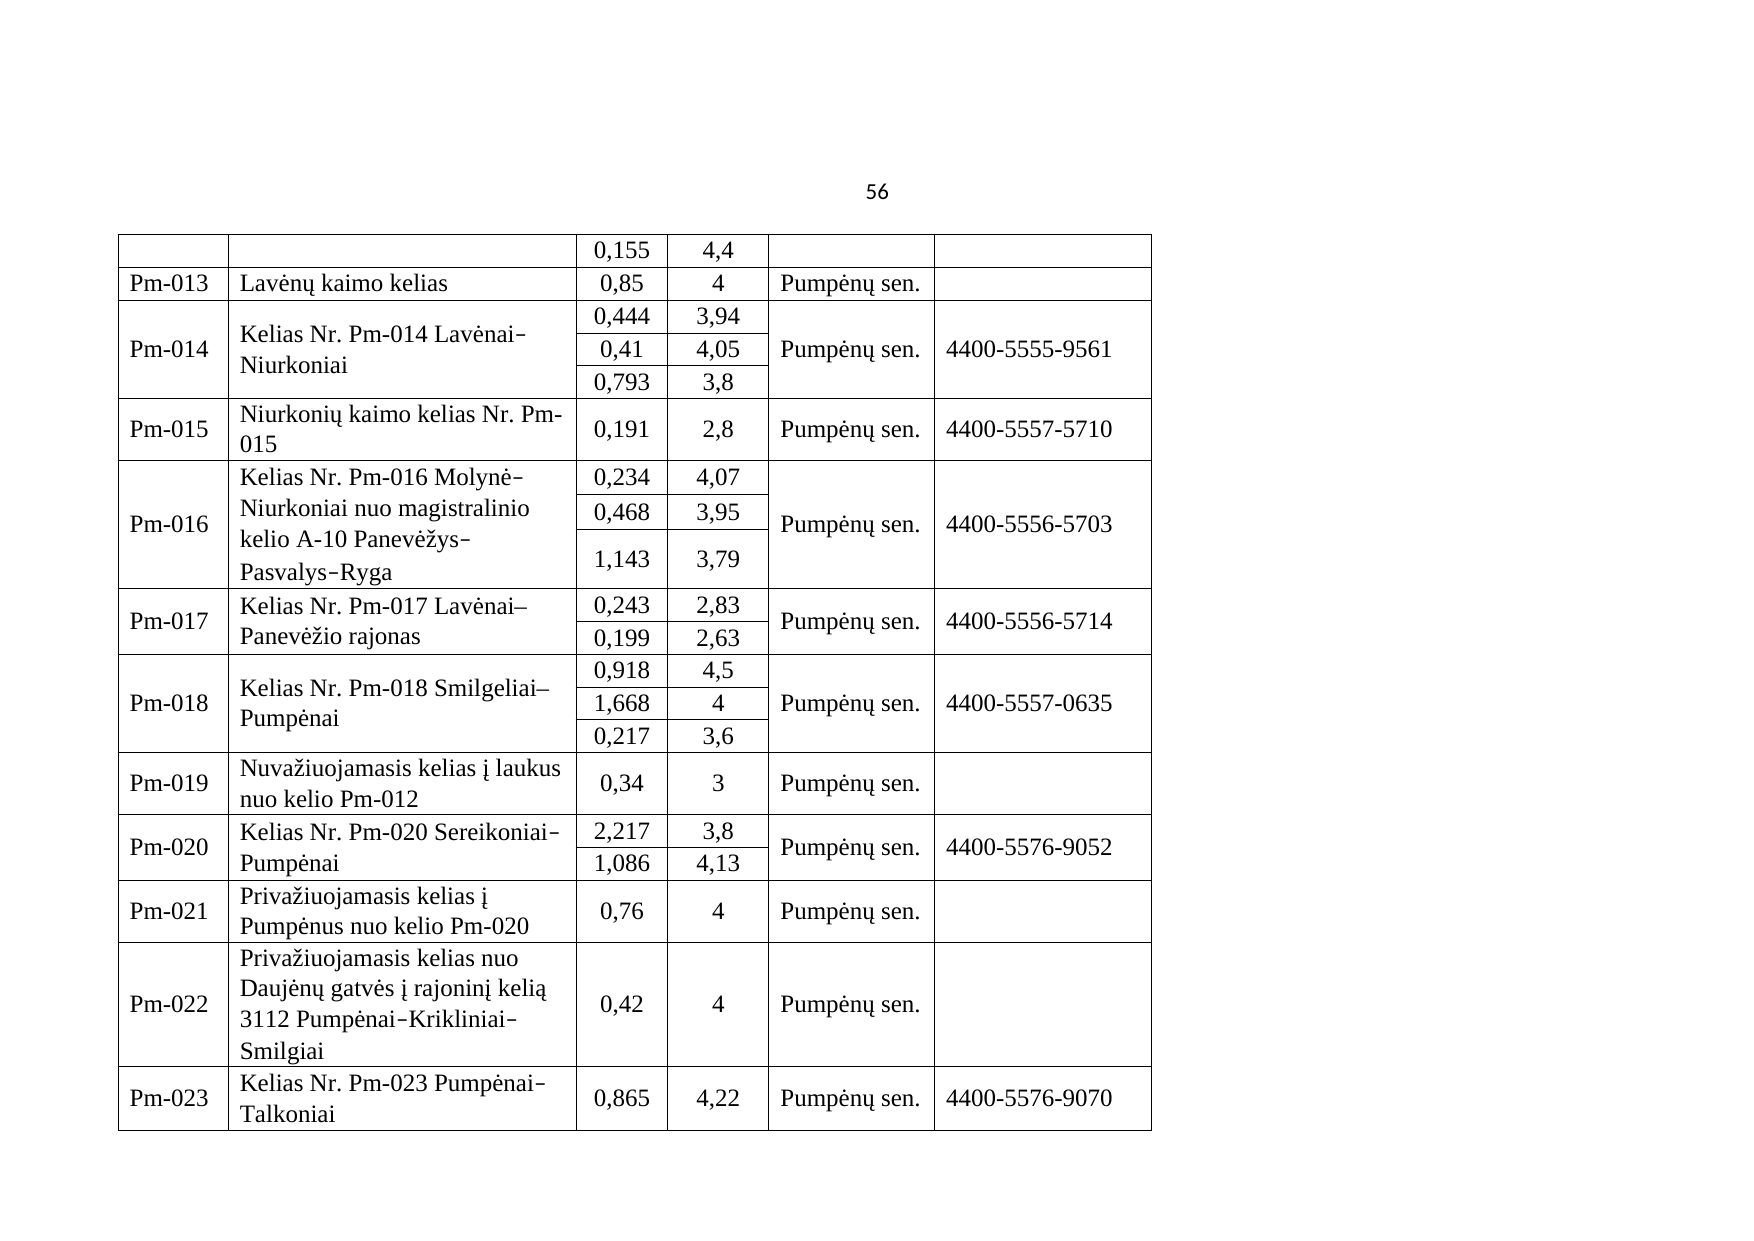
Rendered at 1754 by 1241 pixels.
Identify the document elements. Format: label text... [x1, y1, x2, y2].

table_cell Pm-013 [119, 268, 228, 299]
table_cell 3,8 [668, 815, 768, 847]
table_cell 0,199 [577, 622, 667, 654]
table_cell 0,243 [577, 589, 667, 621]
table_cell Pumpėnų sen. [769, 399, 934, 460]
table_cell 0,444 [577, 301, 667, 332]
table_cell Pumpėnų sen. [769, 881, 934, 942]
table_cell 0,865 [577, 1067, 667, 1130]
table_cell 3,79 [668, 530, 768, 588]
table_cell 4 [668, 881, 768, 942]
table_cell Pm-023 [119, 1067, 228, 1130]
table_cell 1,086 [577, 848, 667, 880]
table_cell Privažiuojamasis kelias nuo Daujėnų gatvės į rajoninį kelią 3112 Pumpėnai–Krikliniai–Smilgiai [229, 943, 576, 1066]
table_cell Pumpėnų sen. [769, 753, 934, 814]
table_cell 2,83 [668, 589, 768, 621]
table_cell 4400-5576-9052 [935, 815, 1151, 880]
table_cell 3,95 [668, 495, 768, 529]
table_cell 2,217 [577, 815, 667, 847]
table_cell [935, 235, 1151, 267]
table_cell Pm-017 [119, 589, 228, 654]
table_cell 0,191 [577, 399, 667, 460]
table_cell 4,05 [668, 334, 768, 365]
table_cell 0,155 [577, 235, 667, 267]
table_cell 0,85 [577, 268, 667, 299]
table_cell [935, 753, 1151, 814]
table_cell Pm-014 [119, 301, 228, 398]
table_cell Privažiuojamasis kelias į Pumpėnus nuo kelio Pm-020 [229, 881, 576, 942]
table_cell 4,22 [668, 1067, 768, 1130]
table_cell [935, 268, 1151, 299]
table_cell 0,918 [577, 655, 667, 687]
table_cell 4400-5557-5710 [935, 399, 1151, 460]
table_cell 0,42 [577, 943, 667, 1066]
table_cell Pm-015 [119, 399, 228, 460]
table_cell 1,143 [577, 530, 667, 588]
table_cell Kelias Nr. Pm-020 Sereikoniai–Pumpėnai [229, 815, 576, 880]
table_cell Pumpėnų sen. [769, 655, 934, 752]
table_cell [935, 943, 1151, 1066]
table_cell [229, 235, 576, 267]
table_cell Pumpėnų sen. [769, 461, 934, 588]
table_cell Kelias Nr. Pm-014 Lavėnai–Niurkoniai [229, 301, 576, 398]
table_cell Pm-021 [119, 881, 228, 942]
table_cell 0,217 [577, 720, 667, 752]
table_cell Pm-016 [119, 461, 228, 588]
table_cell Pumpėnų sen. [769, 268, 934, 299]
table_cell 0,234 [577, 461, 667, 494]
table_cell 4400-5576-9070 [935, 1067, 1151, 1130]
table_cell 4400-5555-9561 [935, 301, 1151, 398]
table_cell 4 [668, 688, 768, 719]
table_cell Pumpėnų sen. [769, 815, 934, 880]
table_cell Pumpėnų sen. [769, 589, 934, 654]
table_cell 4 [668, 268, 768, 299]
table_cell Kelias Nr. Pm-017 Lavėnai–Panevėžio rajonas [229, 589, 576, 654]
table_cell Pm-018 [119, 655, 228, 752]
table_cell 4,07 [668, 461, 768, 494]
table_cell Pumpėnų sen. [769, 943, 934, 1066]
table_cell 4400-5556-5703 [935, 461, 1151, 588]
table_cell Pumpėnų sen. [769, 1067, 934, 1130]
table_cell 0,34 [577, 753, 667, 814]
table_cell [119, 235, 228, 267]
table_cell 3 [668, 753, 768, 814]
table_cell Nuvažiuojamasis kelias į laukus nuo kelio Pm-012 [229, 753, 576, 814]
table_cell 1,668 [577, 688, 667, 719]
table_cell 4,5 [668, 655, 768, 687]
table_cell Kelias Nr. Pm-016 Molynė–Niurkoniai nuo magistralinio kelio A-10 Panevėžys–Pasvalys–Ryga [229, 461, 576, 588]
table_cell 2,8 [668, 399, 768, 460]
table_cell Niurkonių kaimo kelias Nr. Pm-015 [229, 399, 576, 460]
table_cell Lavėnų kaimo kelias [229, 268, 576, 299]
table_cell 4400-5556-5714 [935, 589, 1151, 654]
table_cell Pm-022 [119, 943, 228, 1066]
table_cell 0,793 [577, 366, 667, 398]
table_cell 3,6 [668, 720, 768, 752]
table_cell 2,63 [668, 622, 768, 654]
table_cell 4400-5557-0635 [935, 655, 1151, 752]
table_cell 4 [668, 943, 768, 1066]
table_cell Kelias Nr. Pm-023 Pumpėnai–Talkoniai [229, 1067, 576, 1130]
table_cell 3,94 [668, 301, 768, 332]
table_cell 3,8 [668, 366, 768, 398]
table_cell Pumpėnų sen. [769, 301, 934, 398]
table_cell 0,468 [577, 495, 667, 529]
table_cell [935, 881, 1151, 942]
table_cell 4,13 [668, 848, 768, 880]
table_cell 0,41 [577, 334, 667, 365]
table_cell 4,4 [668, 235, 768, 267]
table_cell Pm-019 [119, 753, 228, 814]
table_cell Pm-020 [119, 815, 228, 880]
table_cell [769, 235, 934, 267]
table_cell Kelias Nr. Pm-018 Smilgeliai–Pumpėnai [229, 655, 576, 752]
table_cell 0,76 [577, 881, 667, 942]
